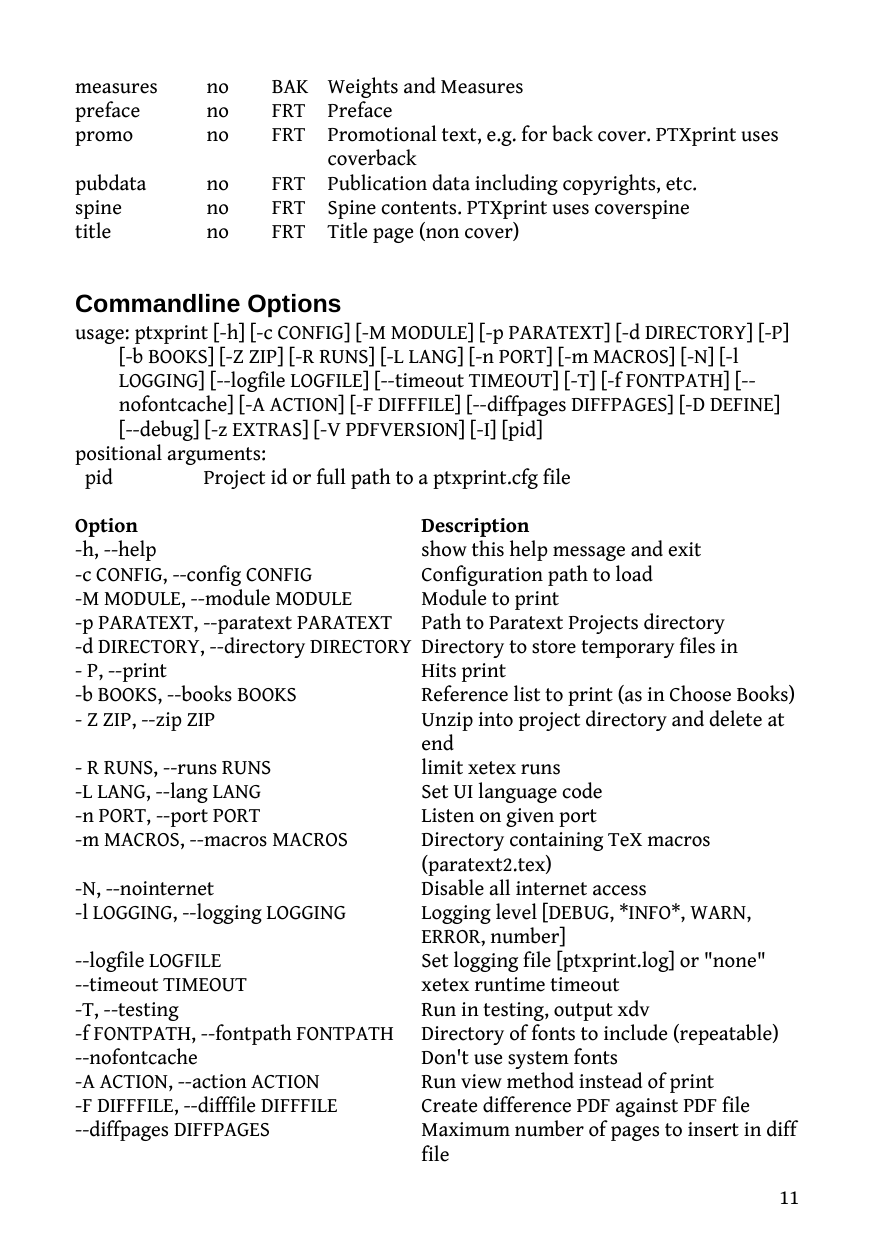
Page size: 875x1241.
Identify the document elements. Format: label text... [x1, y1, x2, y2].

table_cell Title page (non cover) [328, 220, 799, 244]
table_cell spine [75, 196, 206, 220]
table_cell Create difference PDF against PDF file [421, 1095, 799, 1119]
table_cell Directory to store temporary files in [421, 635, 799, 659]
table_cell --diffpages DIFFPAGES [75, 1119, 421, 1167]
table_cell FRT [272, 220, 327, 244]
table_cell Run in testing, output xdv [421, 998, 799, 1022]
table_cell Promotional text, e.g. for back cover. PTXprint uses coverback [328, 123, 799, 172]
table_cell -l LOGGING, --logging LOGGING [75, 901, 421, 949]
table_cell Directory containing TeX macros (paratext2.tex) [421, 829, 799, 877]
table_cell measures [75, 75, 206, 99]
table_cell Disable all internet access [421, 877, 799, 901]
table_cell no [206, 99, 272, 123]
table_cell -b BOOKS, --books BOOKS [75, 684, 421, 708]
table_cell - P, --print [75, 660, 421, 684]
table_cell -M MODULE, --module MODULE [75, 587, 421, 611]
table_cell limit xetex runs [421, 756, 799, 780]
table_cell Don't use system fonts [421, 1046, 799, 1070]
table_cell -c CONFIG, --config CONFIG [75, 563, 421, 587]
table_cell -f FONTPATH, --fontpath FONTPATH [75, 1022, 421, 1046]
table_cell no [206, 172, 272, 196]
table_cell Run view method instead of print [421, 1070, 799, 1094]
table_cell promo [75, 123, 206, 172]
text pid Project id or full path to a ptxprint.cfg file [75, 466, 799, 490]
table_cell -N, --nointernet [75, 877, 421, 901]
text usage: ptxprint [-h] [-c CONFIG] [-M MODULE] [-p PARATEXT] [-d DIRECTORY] [-P] [-b BOOKS] [-Z ZIP] [-R RUNS] [-L LANG] [-n PORT] [-m MACROS] [-N] [-l LOGGING] [--logfile LOGFILE] [--timeout TIMEOUT] [-T] [-f FONTPATH] [--nofontcache] [-A ACTION] [-F DIFFFILE] [--diffpages DIFFPAGES] [-D DEFINE] [--debug] [-z EXTRAS] [-V PDFVERSION] [-I] [pid] [75, 321, 799, 442]
table_cell no [206, 123, 272, 172]
table_cell BAK [272, 75, 327, 99]
table_cell --nofontcache [75, 1046, 421, 1070]
table_cell no [206, 196, 272, 220]
table_cell Hits print [421, 660, 799, 684]
table_cell Spine contents. PTXprint uses coverspine [328, 196, 799, 220]
table_cell -L LANG, --lang LANG [75, 780, 421, 804]
table_cell -d DIRECTORY, --directory DIRECTORY [75, 635, 421, 659]
table_cell Maximum number of pages to insert in diff file [421, 1119, 799, 1167]
table_header Option [75, 515, 421, 539]
table_header Description [421, 515, 799, 539]
table_cell FRT [272, 123, 327, 172]
table_cell no [206, 75, 272, 99]
table_cell Logging level [DEBUG, *INFO*, WARN, ERROR, number] [421, 901, 799, 949]
table_cell show this help message and exit [421, 539, 799, 563]
subtitle Commandline Options [75, 289, 799, 318]
table_cell --logfile LOGFILE [75, 950, 421, 974]
table_cell -m MACROS, --macros MACROS [75, 829, 421, 877]
table_cell Reference list to print (as in Choose Books) [421, 684, 799, 708]
table_cell -T, --testing [75, 998, 421, 1022]
table_cell xetex runtime timeout [421, 974, 799, 998]
table_cell --timeout TIMEOUT [75, 974, 421, 998]
table_cell -F DIFFFILE, --difffile DIFFFILE [75, 1095, 421, 1119]
table_cell FRT [272, 172, 327, 196]
table_cell Directory of fonts to include (repeatable) [421, 1022, 799, 1046]
text positional arguments: [75, 442, 799, 466]
table_cell Configuration path to load [421, 563, 799, 587]
table_cell Weights and Measures [328, 75, 799, 99]
table_cell FRT [272, 196, 327, 220]
table_cell -A ACTION, --action ACTION [75, 1070, 421, 1094]
table_cell Module to print [421, 587, 799, 611]
table_cell title [75, 220, 206, 244]
table_cell -n PORT, --port PORT [75, 805, 421, 829]
table_cell FRT [272, 99, 327, 123]
table_cell -p PARATEXT, --paratext PARATEXT [75, 611, 421, 635]
table_cell - Z ZIP, --zip ZIP [75, 708, 421, 756]
table_cell Path to Paratext Projects directory [421, 611, 799, 635]
table_cell preface [75, 99, 206, 123]
table_cell Publication data including copyrights, etc. [328, 172, 799, 196]
table_cell Unzip into project directory and delete at end [421, 708, 799, 756]
table_cell - R RUNS, --runs RUNS [75, 756, 421, 780]
table_cell Set UI language code [421, 780, 799, 804]
table_cell Preface [328, 99, 799, 123]
table_cell pubdata [75, 172, 206, 196]
table_cell no [206, 220, 272, 244]
table_cell -h, --help [75, 539, 421, 563]
table_cell Listen on given port [421, 805, 799, 829]
table_cell Set logging file [ptxprint.log] or "none" [421, 950, 799, 974]
